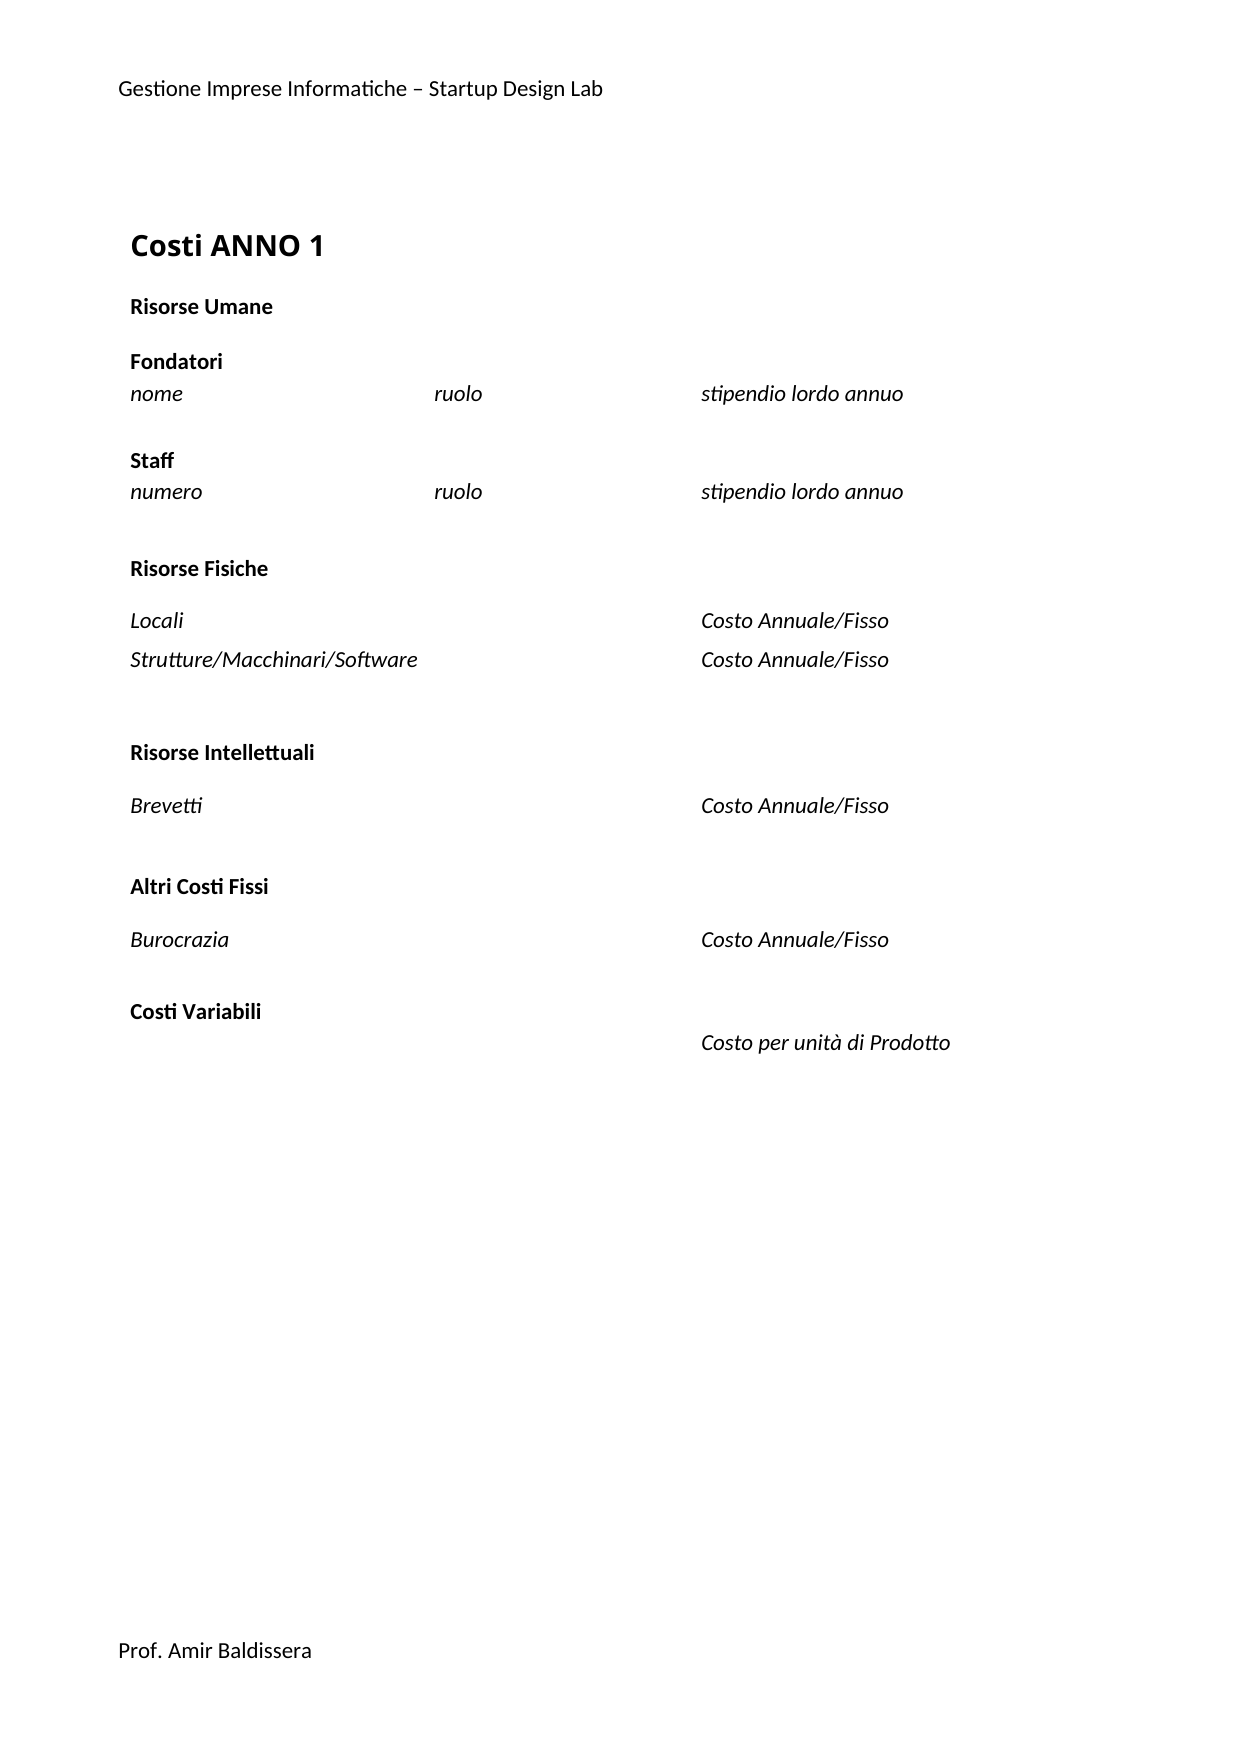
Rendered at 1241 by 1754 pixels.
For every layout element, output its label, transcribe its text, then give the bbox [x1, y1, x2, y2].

table_cell [694, 714, 979, 766]
table_cell Staff [123, 421, 427, 474]
table_cell [427, 268, 694, 320]
table_cell Risorse Umane [123, 268, 427, 320]
table_cell stipendio lordo annuo [694, 474, 979, 505]
table_cell Costi Variabili [123, 973, 427, 1025]
table_cell numero [123, 474, 427, 505]
table_cell [694, 323, 979, 376]
table_cell stipendio lordo annuo [694, 376, 979, 407]
table_cell Brevetti [123, 766, 427, 819]
table_cell Altri Costi Fissi [123, 848, 427, 901]
table_cell Risorse Fisiche [123, 529, 427, 582]
table_cell [694, 421, 979, 474]
table_cell [427, 323, 694, 376]
table_cell [123, 1025, 427, 1056]
table_cell [427, 421, 694, 474]
table_cell Strutture/Macchinari/Software [123, 642, 694, 673]
table_cell [427, 1025, 694, 1056]
table_cell [694, 268, 979, 320]
table_cell [427, 714, 694, 766]
table_cell [427, 766, 694, 819]
table_cell ruolo [427, 474, 694, 505]
table_cell Costo per unità di Prodotto [694, 1025, 979, 1056]
table_cell Burocrazia [123, 901, 427, 953]
table_header [694, 176, 979, 265]
table_cell [427, 529, 694, 582]
table_cell [427, 973, 694, 1025]
table_cell nome [123, 376, 427, 407]
table_cell [694, 848, 979, 901]
table_cell Locali [123, 582, 427, 634]
table_cell Fondatori [123, 323, 427, 376]
table_cell [694, 973, 979, 1025]
table_cell [427, 901, 694, 953]
table_cell [427, 848, 694, 901]
table_cell [427, 582, 694, 634]
table_cell Costo Annuale/Fisso [694, 582, 979, 634]
table_cell [694, 529, 979, 582]
table_cell Costo Annuale/Fisso [694, 901, 979, 953]
table_cell ruolo [427, 376, 694, 407]
table_cell Costo Annuale/Fisso [694, 766, 979, 819]
table_cell Costo Annuale/Fisso [694, 642, 979, 673]
table_cell Risorse Intellettuali [123, 714, 427, 766]
table_header [427, 176, 694, 265]
table_header Costi ANNO 1 [123, 176, 427, 265]
